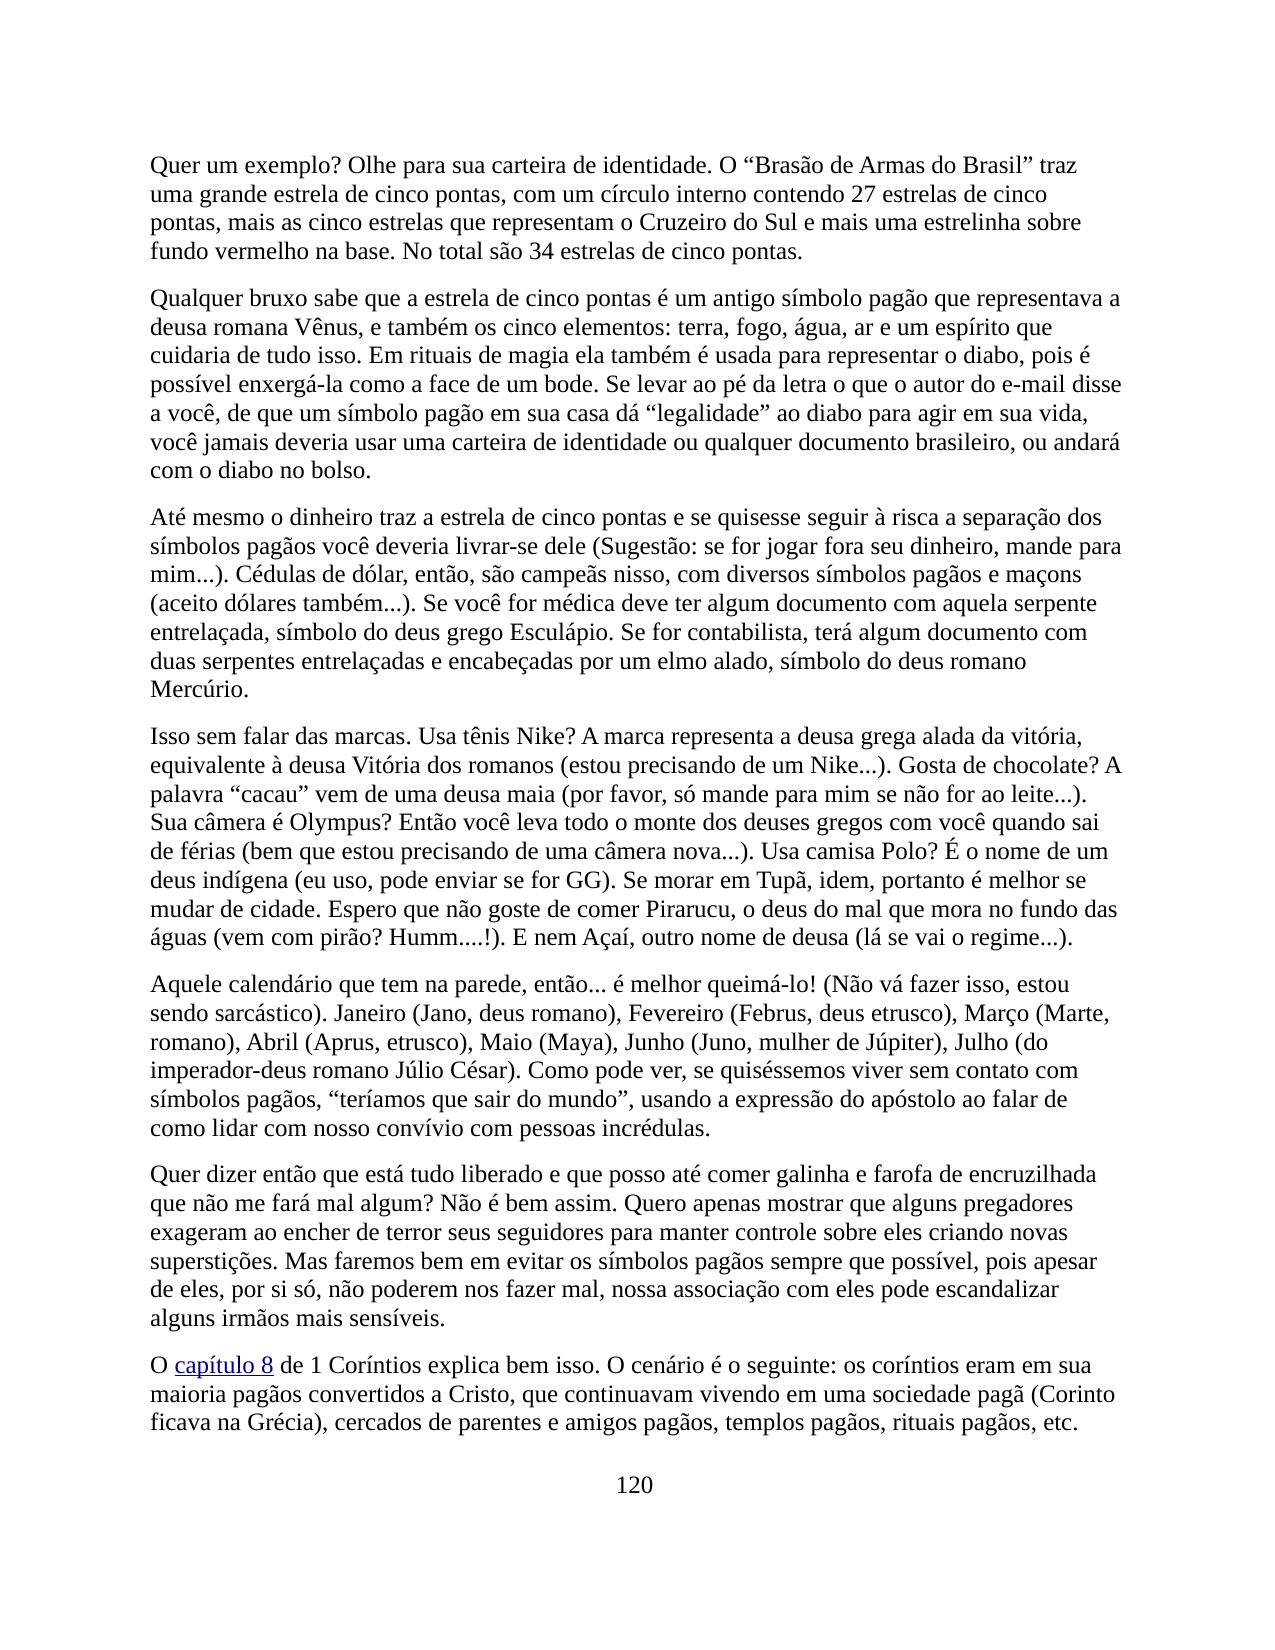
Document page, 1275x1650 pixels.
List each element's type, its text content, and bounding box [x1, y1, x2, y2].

text Quer dizer então que está tudo liberado e que posso até comer galinha e farofa de encruzilhada que não me fará mal algum? Não é bem assim. Quero apenas mostrar que alguns pregadores exageram ao encher de terror seus seguidores para manter controle sobre eles criando novas superstições. Mas faremos bem em evitar os símbolos pagãos sempre que possível, pois apesar de eles, por si só, não poderem nos fazer mal, nossa associação com eles pode escandalizar alguns irmãos mais sensíveis. [150, 1159, 1125, 1332]
text Até mesmo o dinheiro traz a estrela de cinco pontas e se quisesse seguir à risca a separação dos símbolos pagãos você deveria livrar-se dele (Sugestão: se for jogar fora seu dinheiro, mande para mim...). Cédulas de dólar, então, são campeãs nisso, com diversos símbolos pagãos e maçons (aceito dólares também...). Se você for médica deve ter algum documento com aquela serpente entrelaçada, símbolo do deus grego Esculápio. Se for contabilista, terá algum documento com duas serpentes entrelaçadas e encabeçadas por um elmo alado, símbolo do deus romano Mercúrio. [150, 502, 1125, 703]
text Quer um exemplo? Olhe para sua carteira de identidade. O “Brasão de Armas do Brasil” traz uma grande estrela de cinco pontas, com um círculo interno contendo 27 estrelas de cinco pontas, mais as cinco estrelas que representam o Cruzeiro do Sul e mais uma estrelinha sobre fundo vermelho na base. No total são 34 estrelas de cinco pontas. [150, 150, 1125, 265]
text Aquele calendário que tem na parede, então... é melhor queimá-lo! (Não vá fazer isso, estou sendo sarcástico). Janeiro (Jano, deus romano), Fevereiro (Februs, deus etrusco), Março (Marte, romano), Abril (Aprus, etrusco), Maio (Maya), Junho (Juno, mulher de Júpiter), Julho (do imperador-deus romano Júlio César). Como pode ver, se quiséssemos viver sem contato com símbolos pagãos, “teríamos que sair do mundo”, usando a expressão do apóstolo ao falar de como lidar com nosso convívio com pessoas incrédulas. [150, 969, 1125, 1142]
text Qualquer bruxo sabe que a estrela de cinco pontas é um antigo símbolo pagão que representava a deusa romana Vênus, e também os cinco elementos: terra, fogo, água, ar e um espírito que cuidaria de tudo isso. Em rituais de magia ela também é usada para representar o diabo, pois é possível enxergá-la como a face de um bode. Se levar ao pé da letra o que o autor do e-mail disse a você, de que um símbolo pagão em sua casa dá “legalidade” ao diabo para agir em sua vida, você jamais deveria usar uma carteira de identidade ou qualquer documento brasileiro, ou andará com o diabo no bolso. [150, 283, 1125, 484]
text Isso sem falar das marcas. Usa tênis Nike? A marca representa a deusa grega alada da vitória, equivalente à deusa Vitória dos romanos (estou precisando de um Nike...). Gosta de chocolate? A palavra “cacau” vem de uma deusa maia (por favor, só mande para mim se não for ao leite...). Sua câmera é Olympus? Então você leva todo o monte dos deuses gregos com você quando sai de férias (bem que estou precisando de uma câmera nova...). Usa camisa Polo? É o nome de um deus indígena (eu uso, pode enviar se for GG). Se morar em Tupã, idem, portanto é melhor se mudar de cidade. Espero que não goste de comer Pirarucu, o deus do mal que mora no fundo das águas (vem com pirão? Humm....!). E nem Açaí, outro nome de deusa (lá se vai o regime...). [150, 721, 1125, 951]
text O capítulo 8 de 1 Coríntios explica bem isso. O cenário é o seguinte: os coríntios eram em sua maioria pagãos convertidos a Cristo, que continuavam vivendo em uma sociedade pagã (Corinto ficava na Grécia), cercados de parentes e amigos pagãos, templos pagãos, rituais pagãos, etc. [150, 1350, 1125, 1436]
